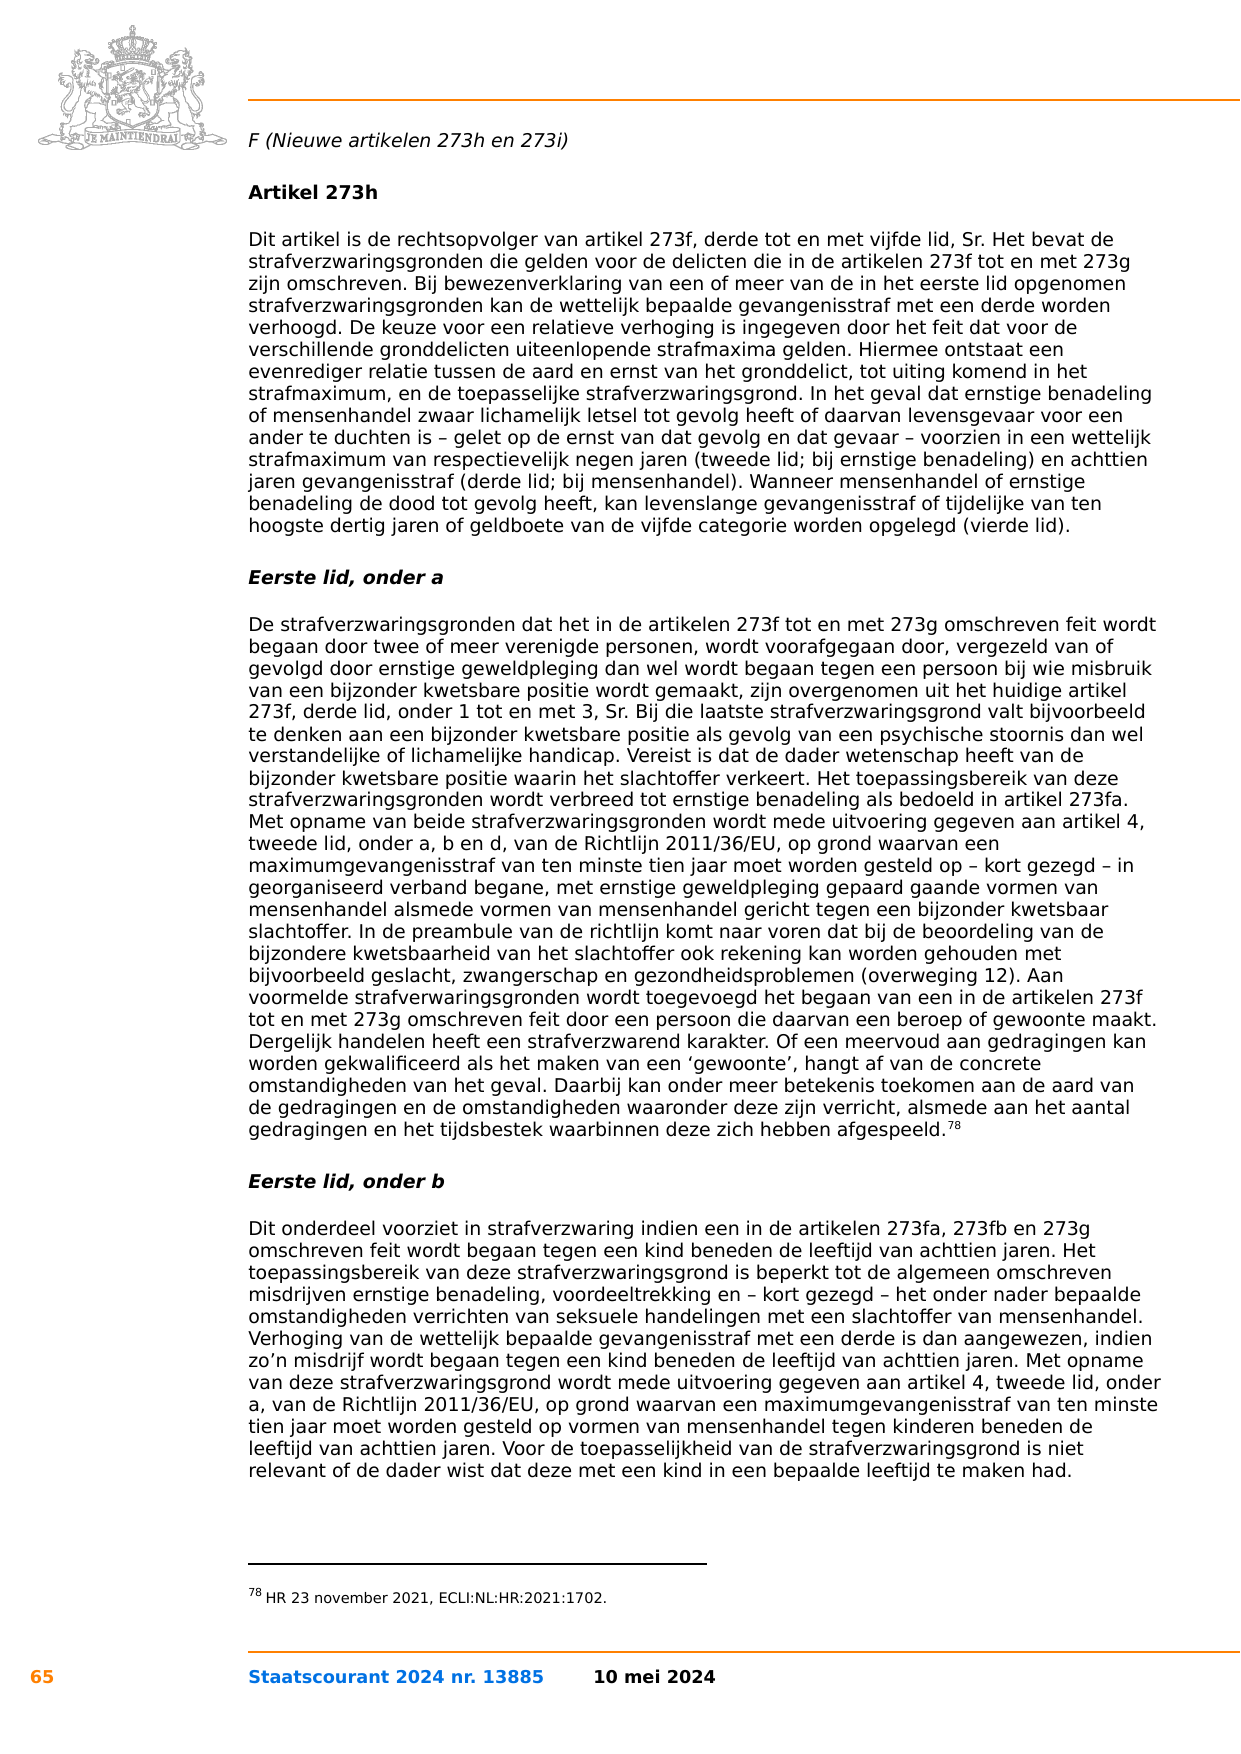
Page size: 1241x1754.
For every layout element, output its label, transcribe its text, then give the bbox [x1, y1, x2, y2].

text De strafverzwaringsgronden dat het in de artikelen 273f tot en met 273g omschreven feit wordt begaan door twee of meer verenigde personen, wordt voorafgegaan door, vergezeld van of gevolgd door ernstige geweldpleging dan wel wordt begaan tegen een persoon bij wie misbruik van een bijzonder kwetsbare positie wordt gemaakt, zijn overgenomen uit het huidige artikel 273f, derde lid, onder 1 tot en met 3, Sr. Bij die laatste strafverzwaringsgrond valt bijvoorbeeld te denken aan een bijzonder kwetsbare positie als gevolg van een psychische stoornis dan wel verstandelijke of lichamelijke handicap. Vereist is dat de dader wetenschap heeft van de bijzonder kwetsbare positie waarin het slachtoffer verkeert. Het toepassingsbereik van deze strafverzwaringsgronden wordt verbreed tot ernstige benadeling als bedoeld in artikel 273fa. Met opname van beide strafverzwaringsgronden wordt mede uitvoering gegeven aan artikel 4, tweede lid, onder a, b en d, van de Richtlijn 2011/36/EU, op grond waarvan een maximumgevangenisstraf van ten minste tien jaar moet worden gesteld op – kort gezegd – in georganiseerd verband begane, met ernstige geweldpleging gepaard gaande vormen van mensenhandel alsmede vormen van mensenhandel gericht tegen een bijzonder kwetsbaar slachtoffer. In de preambule van de richtlijn komt naar voren dat bij de beoordeling van de bijzondere kwetsbaarheid van het slachtoffer ook rekening kan worden gehouden met bijvoorbeeld geslacht, zwangerschap en gezondheidsproblemen (overweging 12). Aan voormelde strafverwaringsgronden wordt toegevoegd het begaan van een in de artikelen 273f tot en met 273g omschreven feit door een persoon die daarvan een beroep of gewoonte maakt. Dergelijk handelen heeft een strafverzwarend karakter. Of een meervoud aan gedragingen kan worden gekwalificeerd als het maken van een ‘gewoonte’, hangt af van de concrete omstandigheden van het geval. Daarbij kan onder meer betekenis toekomen aan de aard van de gedragingen en de omstandigheden waaronder deze zijn verricht, alsmede aan het aantal gedragingen en het tijdsbestek waarbinnen deze zich hebben afgespeeld. [248, 613, 1163, 1141]
subtitle F (Nieuwe artikelen 273h en 273i) [248, 130, 1163, 152]
text Dit onderdeel voorziet in strafverzwaring indien een in de artikelen 273fa, 273fb en 273g omschreven feit wordt begaan tegen een kind beneden de leeftijd van achttien jaren. Het toepassingsbereik van deze strafverzwaringsgrond is beperkt tot de algemeen omschreven misdrijven ernstige benadeling, voordeeltrekking en – kort gezegd – het onder nader bepaalde omstandigheden verrichten van seksuele handelingen met een slachtoffer van mensenhandel. Verhoging van de wettelijk bepaalde gevangenisstraf met een derde is dan aangewezen, indien zo’n misdrijf wordt begaan tegen een kind beneden de leeftijd van achttien jaren. Met opname van deze strafverzwaringsgrond wordt mede uitvoering gegeven aan artikel 4, tweede lid, onder a, van de Richtlijn 2011/36/EU, op grond waarvan een maximumgevangenisstraf van ten minste tien jaar moet worden gesteld op vormen van mensenhandel tegen kinderen beneden de leeftijd van achttien jaren. Voor de toepasselijkheid van de strafverzwaringsgrond is niet relevant of de dader wist dat deze met een kind in een bepaalde leeftijd te maken had. [248, 1218, 1163, 1482]
subtitle Eerste lid, onder a [248, 567, 1163, 588]
picture [38, 25, 227, 150]
subtitle Eerste lid, onder b [248, 1171, 1163, 1193]
text Dit artikel is de rechtsopvolger van artikel 273f, derde tot en met vijfde lid, Sr. Het bevat de strafverzwaringsgronden die gelden voor de delicten die in de artikelen 273f tot en met 273g zijn omschreven. Bij bewezenverklaring van een of meer van de in het eerste lid opgenomen strafverzwaringsgronden kan de wettelijk bepaalde gevangenisstraf met een derde worden verhoogd. De keuze voor een relatieve verhoging is ingegeven door het feit dat voor de verschillende gronddelicten uiteenlopende strafmaxima gelden. Hiermee ontstaat een evenrediger relatie tussen de aard en ernst van het gronddelict, tot uiting komend in het strafmaximum, en de toepasselijke strafverzwaringsgrond. In het geval dat ernstige benadeling of mensenhandel zwaar lichamelijk letsel tot gevolg heeft of daarvan levensgevaar voor een ander te duchten is – gelet op de ernst van dat gevolg en dat gevaar – voorzien in een wettelijk strafmaximum van respectievelijk negen jaren (tweede lid; bij ernstige benadeling) en achttien jaren gevangenisstraf (derde lid; bij mensenhandel). Wanneer mensenhandel of ernstige benadeling de dood tot gevolg heeft, kan levenslange gevangenisstraf of tijdelijke van ten hoogste dertig jaren of geldboete van de vijfde categorie worden opgelegd (vierde lid). [248, 229, 1163, 537]
subtitle Artikel 273h [248, 182, 1163, 204]
text HR 23 november 2021, ECLI:NL:HR:2021:1702. [248, 1586, 1163, 1608]
